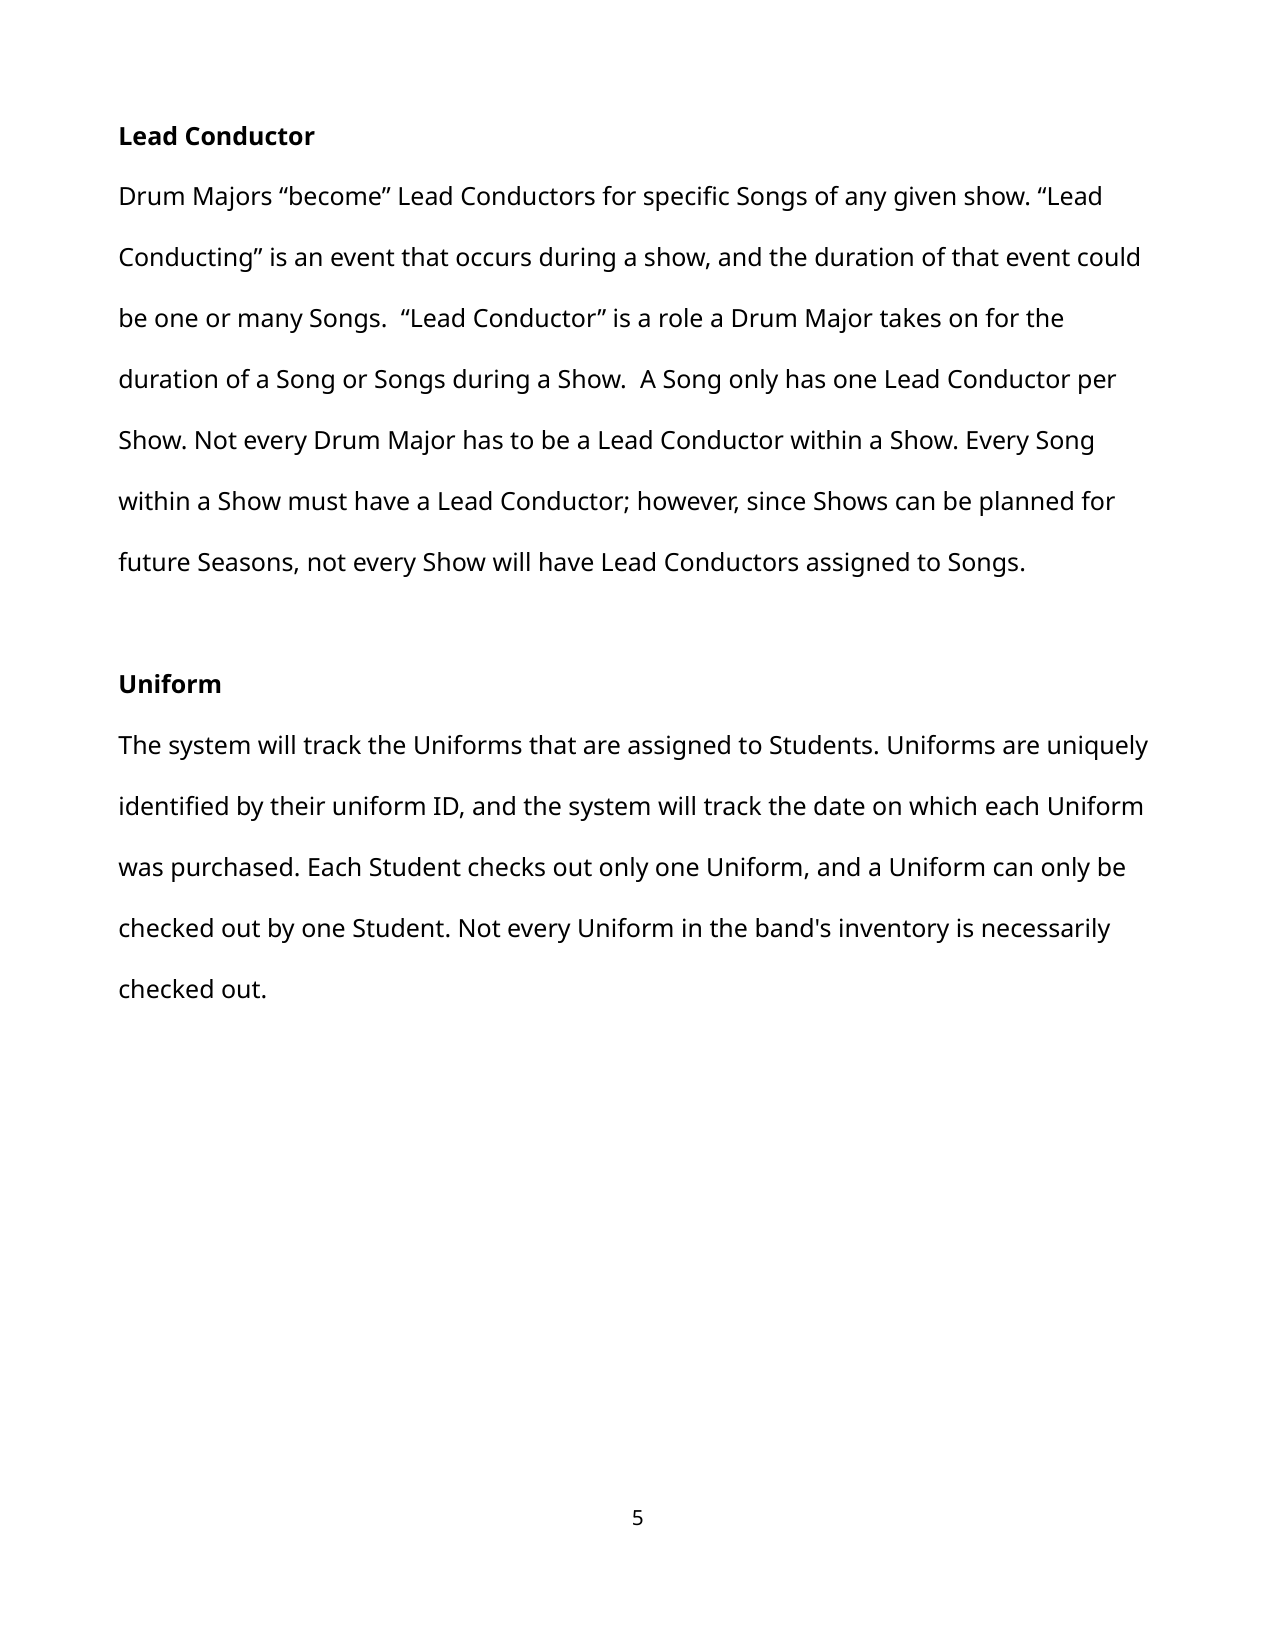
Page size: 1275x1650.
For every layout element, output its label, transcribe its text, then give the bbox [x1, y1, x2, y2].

text Uniform The system will track the Uniforms that are assigned to Students. Uniforms are uniquely identified by their uniform ID, and the system will track the date on which each Uniform was purchased. Each Student checks out only one Uniform, and a Uniform can only be checked out by one Student. Not every Uniform in the band's inventory is necessarily checked out. [118, 667, 1157, 1005]
text Lead Conductor Drum Majors “become” Lead Conductors for specific Songs of any given show. “Lead Conducting” is an event that occurs during a show, and the duration of that event could be one or many Songs. “Lead Conductor” is a role a Drum Major takes on for the duration of a Song or Songs during a Show. A Song only has one Lead Conductor per Show. Not every Drum Major has to be a Lead Conductor within a Show. Every Song within a Show must have a Lead Conductor; however, since Shows can be planned for future Seasons, not every Show will have Lead Conductors assigned to Songs. [118, 118, 1157, 579]
